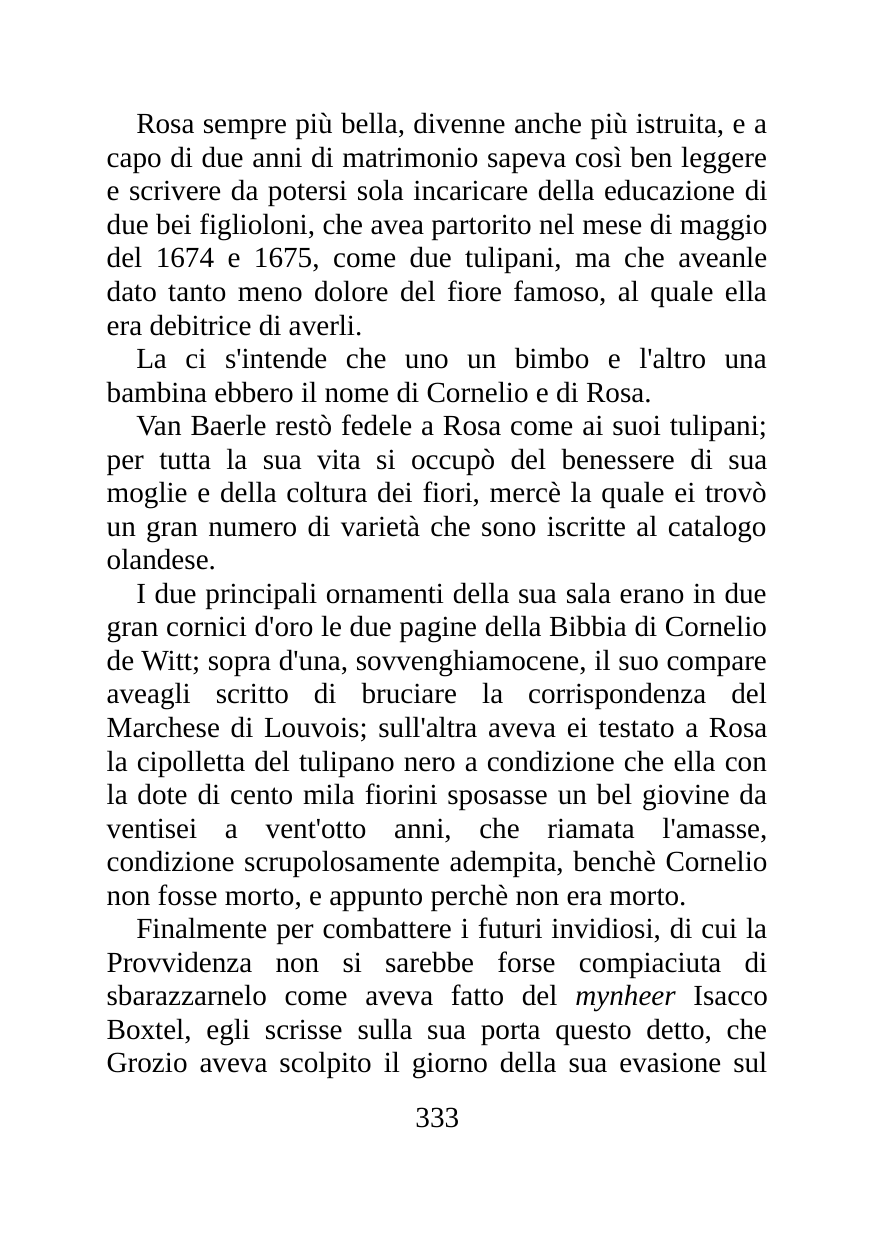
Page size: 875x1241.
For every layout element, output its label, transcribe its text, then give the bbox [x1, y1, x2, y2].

text La ci s'intende che uno un bimbo e l'altro una bambina ebbero il nome di Cornelio e di Rosa. [106, 341, 768, 408]
text I due principali ornamenti della sua sala erano in due gran cornici d'oro le due pagine della Bibbia di Cornelio de Witt; sopra d'una, sovvenghiamocene, il suo compare aveagli scritto di bruciare la corrispondenza del Marchese di Louvois; sull'altra aveva ei testato a Rosa la cipolletta del tulipano nero a condizione che ella con la dote di cento mila fiorini sposasse un bel giovine da ventisei a vent'otto anni, che riamata l'amasse, condizione scrupolosamente adempita, benchè Cornelio non fosse morto, e appunto perchè non era morto. [106, 576, 768, 911]
text Rosa sempre più bella, divenne anche più istruita, e a capo di due anni di matrimonio sapeva così ben leggere e scrivere da potersi sola incaricare della educazione di due bei figlioloni, che avea partorito nel mese di maggio del 1674 e 1675, come due tulipani, ma che aveanle dato tanto meno dolore del fiore famoso, al quale ella era debitrice di averli. [106, 106, 768, 341]
text Van Baerle restò fedele a Rosa come ai suoi tulipani; per tutta la sua vita si occupò del benessere di sua moglie e della coltura dei fiori, mercè la quale ei trovò un gran numero di varietà che sono iscritte al catalogo olandese. [106, 408, 768, 576]
text Finalmente per combattere i futuri invidiosi, di cui la Provvidenza non si sarebbe forse compiaciuta di sbarazzarnelo come aveva fatto del mynheer Isacco Boxtel, egli scrisse sulla sua porta questo detto, che Grozio aveva scolpito il giorno della sua evasione sul [106, 911, 768, 1079]
